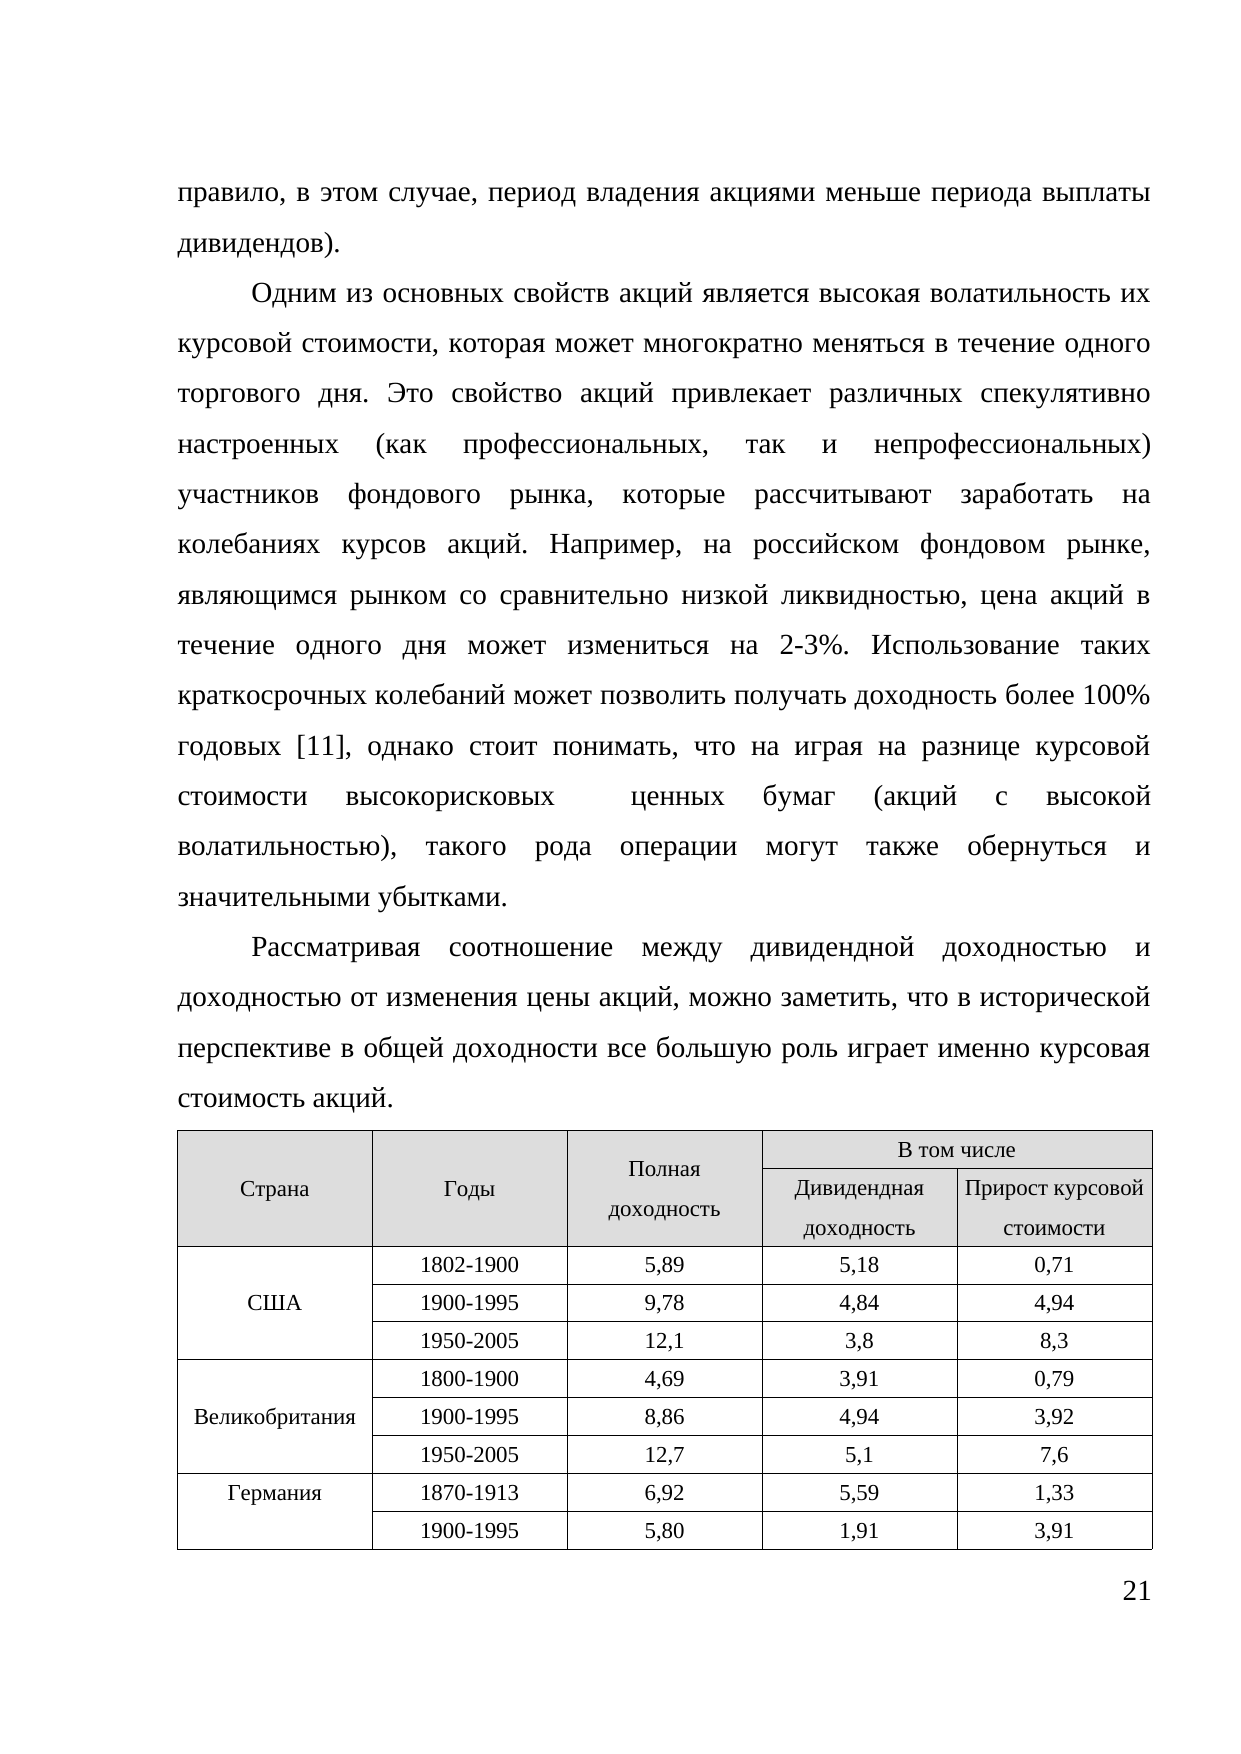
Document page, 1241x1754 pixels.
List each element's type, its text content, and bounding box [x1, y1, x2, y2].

text Рассматривая соотношение между дивидендной доходностью и доходностью от изменения цены акций, можно заметить, что в исторической перспективе в общей доходности все большую роль играет именно курсовая стоимость акций. [177, 929, 1152, 1113]
text правило, в этом случае, период владения акциями меньше периода выплаты дивидендов). [177, 174, 1152, 258]
text Одним из основных свойств акций является высокая волатильность их курсовой стоимости, которая может многократно меняться в течение одного торгового дня. Это свойство акций привлекает различных спекулятивно настроенных (как профессиональных, так и непрофессиональных) участников фондового рынка, которые рассчитывают заработать на колебаниях курсов акций. Например, на российском фондовом рынке, являющимся рынком со сравнительно низкой ликвидностью, цена акций в течение одного дня может измениться на 2-3%. Использование таких краткосрочных колебаний может позволить получать доходность более 100% годовых [11], однако стоит понимать, что на играя на разнице курсовой стоимости высокорисковых ценных бумаг (акций с высокой волатильностью), такого рода операции могут также обернуться и значительными убытками. [177, 275, 1152, 912]
table_cell 7,6 [958, 1436, 1152, 1473]
table_cell 8,3 [958, 1322, 1152, 1359]
table_cell 3,91 [763, 1360, 957, 1397]
table_cell 5,18 [763, 1247, 957, 1283]
table_header Страна [178, 1131, 372, 1246]
table_cell 1,91 [763, 1512, 957, 1549]
table_cell 1900-1995 [373, 1285, 567, 1321]
table_cell 3,8 [763, 1322, 957, 1359]
table_cell 5,1 [763, 1436, 957, 1473]
table_cell 12,7 [568, 1436, 762, 1473]
table_cell 1950-2005 [373, 1436, 567, 1473]
table_cell Германия [178, 1474, 372, 1549]
table_cell 3,91 [958, 1512, 1152, 1549]
table_cell 8,86 [568, 1398, 762, 1435]
table_cell 5,59 [763, 1474, 957, 1511]
table_cell 1802-1900 [373, 1247, 567, 1283]
table_cell 9,78 [568, 1285, 762, 1321]
table_cell Прирост курсовой стоимости [958, 1169, 1152, 1246]
table_cell 3,92 [958, 1398, 1152, 1435]
table_header Полная доходность [568, 1131, 762, 1246]
table_cell 1800-1900 [373, 1360, 567, 1397]
table_cell 1,33 [958, 1474, 1152, 1511]
table_cell 5,89 [568, 1247, 762, 1283]
table_header Годы [373, 1131, 567, 1246]
table_cell 5,80 [568, 1512, 762, 1549]
table_cell 0,79 [958, 1360, 1152, 1397]
table_cell 1950-2005 [373, 1322, 567, 1359]
table_cell 4,84 [763, 1285, 957, 1321]
table_cell 12,1 [568, 1322, 762, 1359]
table_header В том числе [763, 1131, 1152, 1168]
table_cell Дивидендная доходность [763, 1169, 957, 1246]
table_cell 4,94 [763, 1398, 957, 1435]
table_cell Великобритания [178, 1360, 372, 1473]
table_cell 1870-1913 [373, 1474, 567, 1511]
table_cell 0,71 [958, 1247, 1152, 1283]
table_cell 1900-1995 [373, 1398, 567, 1435]
table_cell 4,94 [958, 1285, 1152, 1321]
table_cell 4,69 [568, 1360, 762, 1397]
table_cell 1900-1995 [373, 1512, 567, 1549]
table_cell 6,92 [568, 1474, 762, 1511]
table_cell США [178, 1247, 372, 1359]
